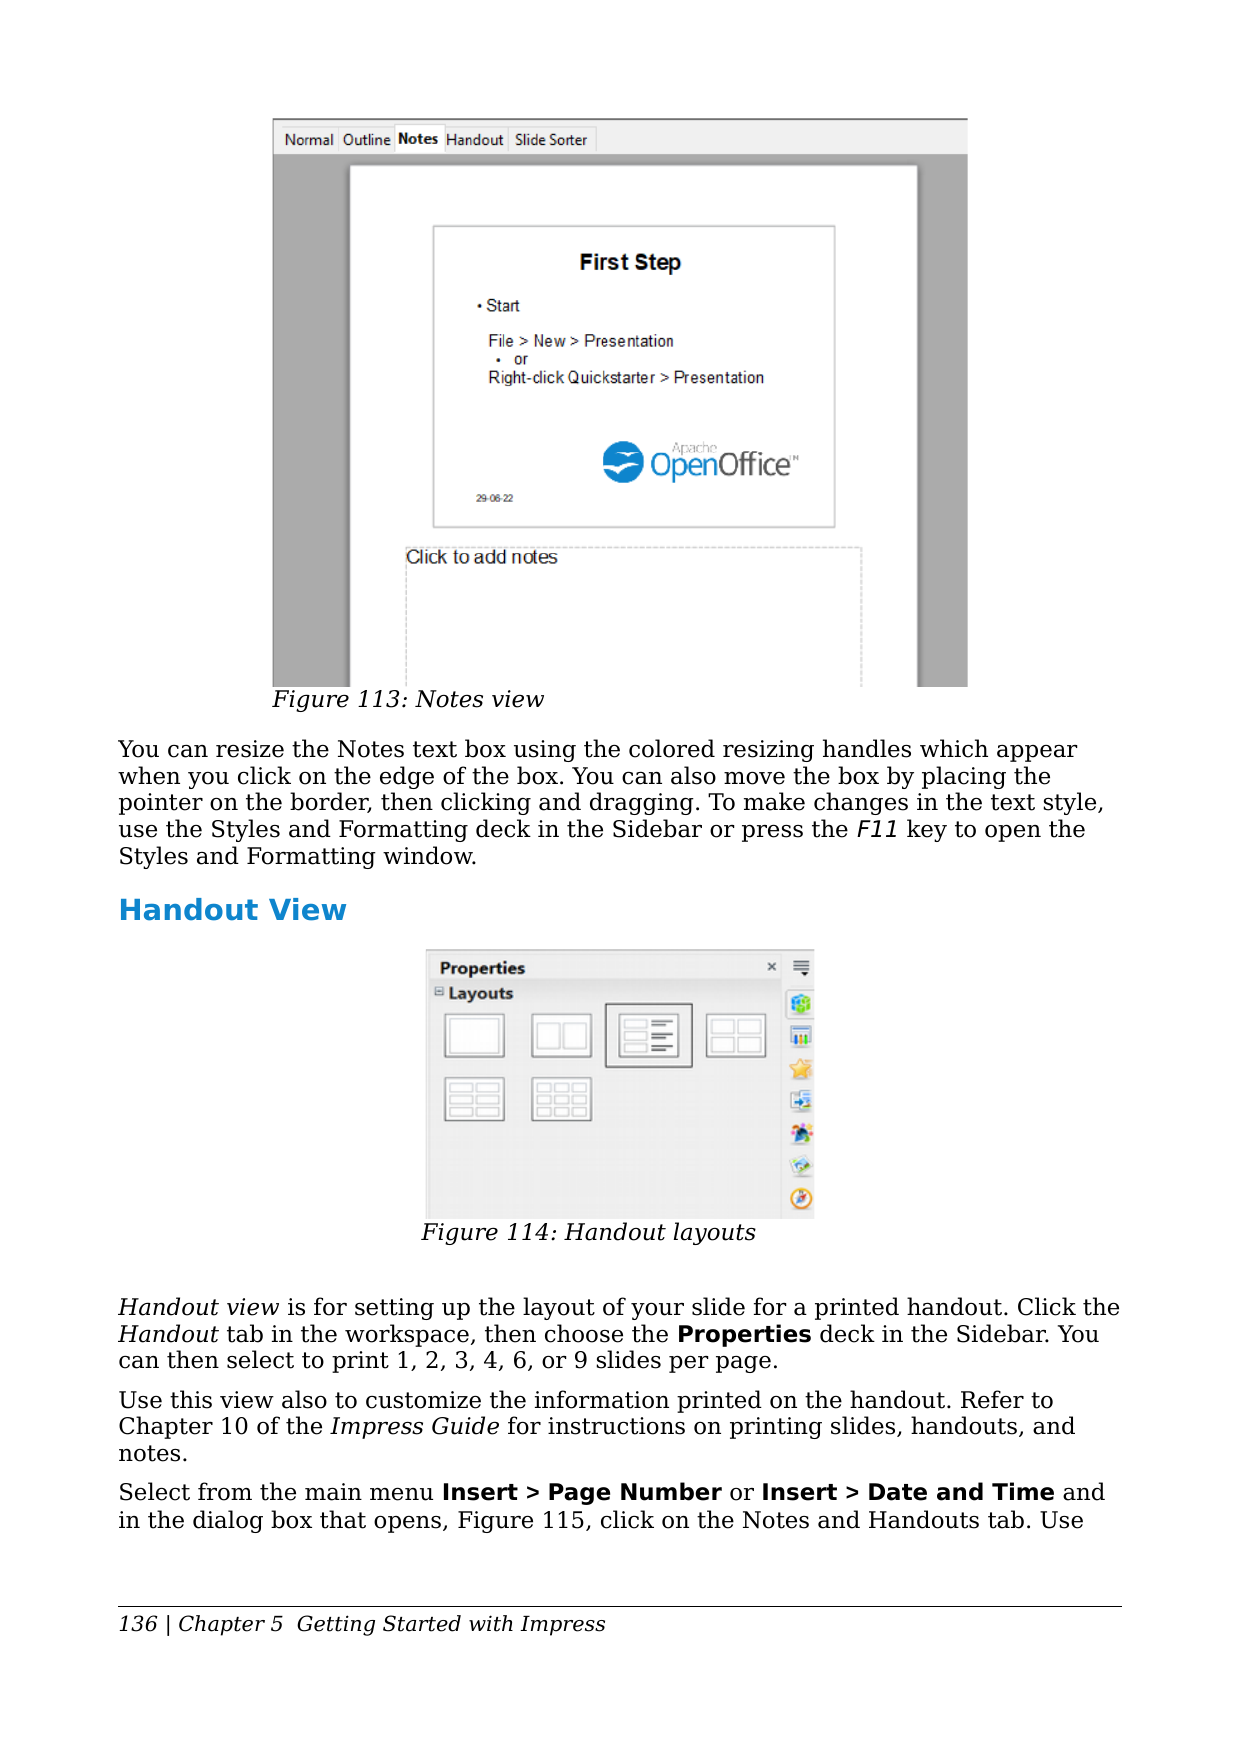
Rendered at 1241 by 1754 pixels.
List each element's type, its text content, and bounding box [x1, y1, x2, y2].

text Figure 113: Notes view [272, 687, 968, 713]
subtitle Handout View [118, 894, 1122, 928]
text Handout view is for setting up the layout of your slide for a printed handout. Click the Handout tab in the workspace, then choose the Properties deck in the Sidebar. You can then select to print 1, 2, 3, 4, 6, or 9 slides per page. [118, 1294, 1122, 1374]
picture [272, 118, 968, 687]
picture [425, 949, 815, 1219]
text You can resize the Notes text box using the colored resizing handles which appear when you click on the edge of the box. You can also move the box by placing the pointer on the border, then clicking and dragging. To make changes in the text style, use the Styles and Formatting deck in the Sidebar or press the F11 key to open the Styles and Formatting window. [118, 736, 1122, 869]
text Figure 114: Handout layouts [421, 1219, 819, 1246]
text Select from the main menu Insert > Page Number or Insert > Date and Time and in the dialog box that opens, Figure 115, click on the Notes and Handouts tab. Use [118, 1479, 1122, 1534]
text Use this view also to customize the information printed on the handout. Refer to Chapter 10 of the Impress Guide for instructions on printing slides, handouts, and notes. [118, 1387, 1122, 1467]
